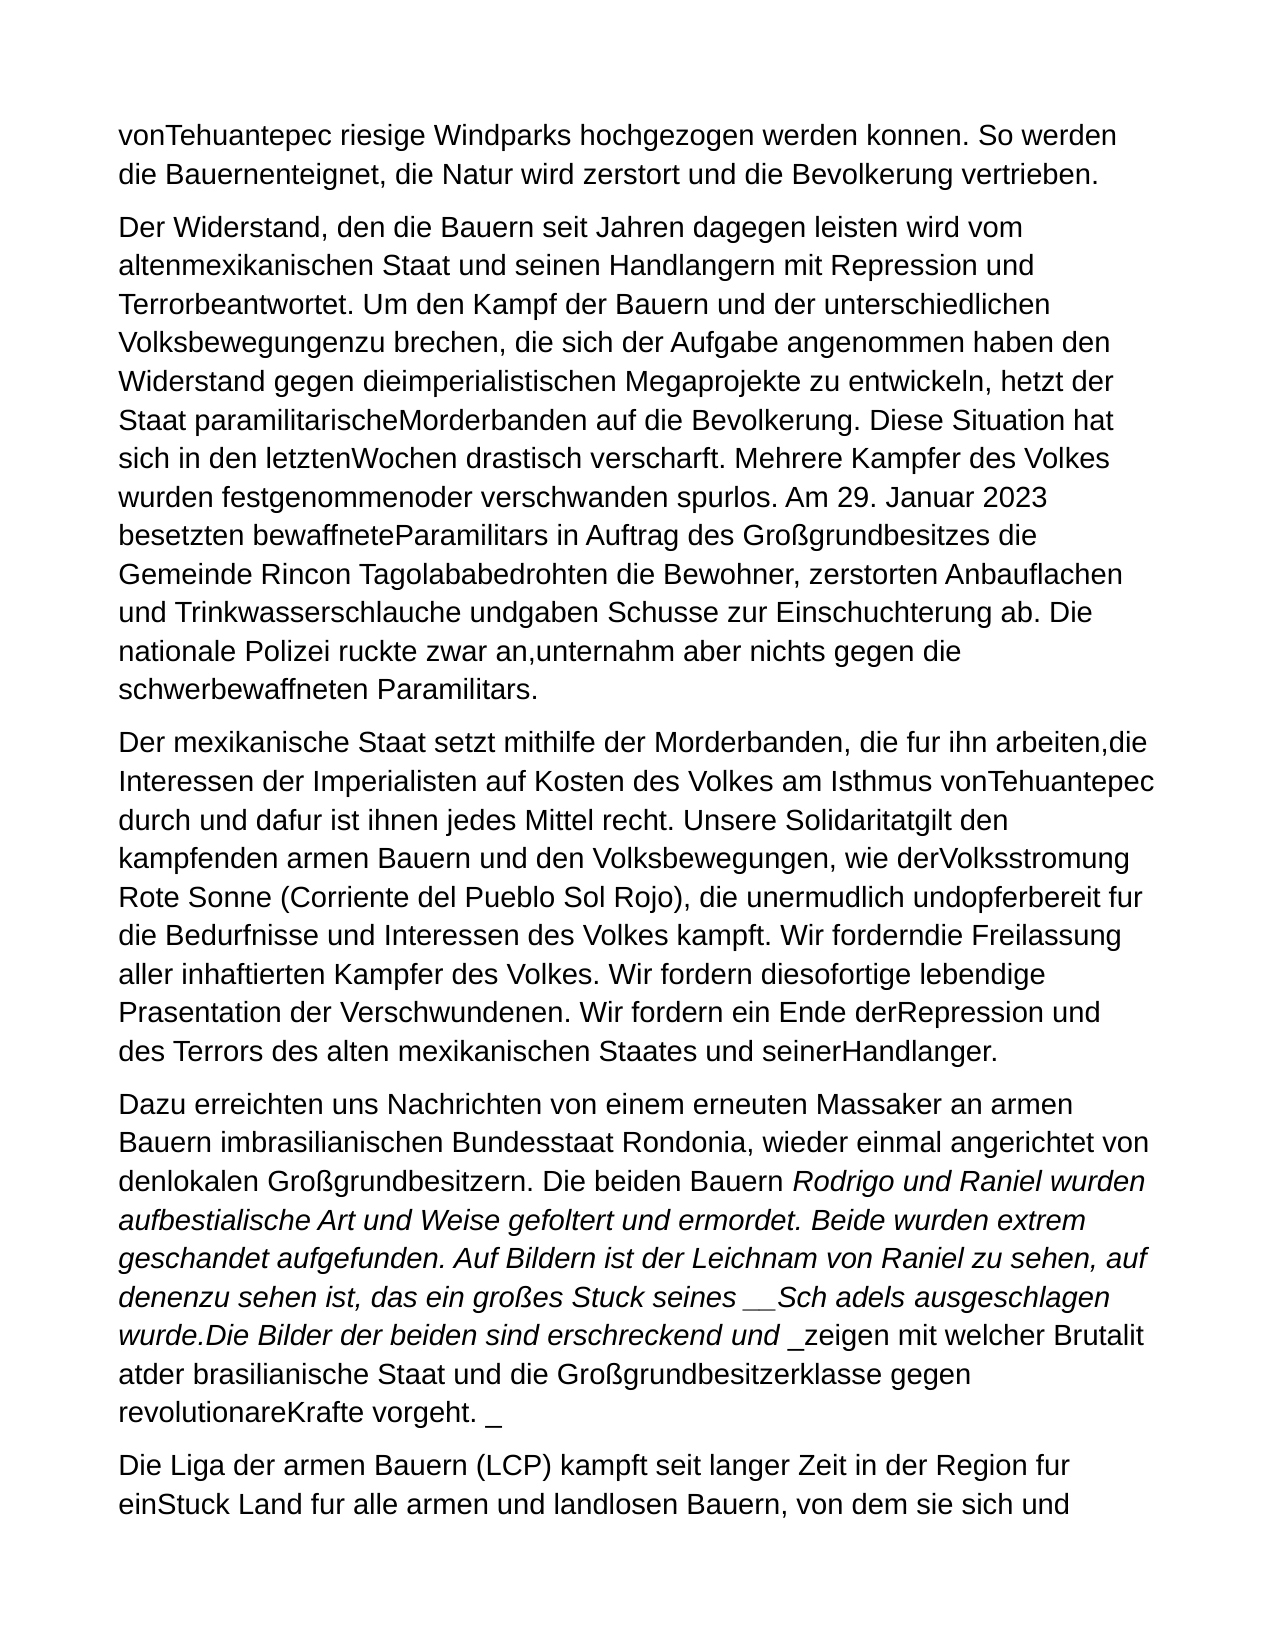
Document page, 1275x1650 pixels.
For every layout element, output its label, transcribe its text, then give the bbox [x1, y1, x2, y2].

text Der mexikanische Staat setzt mithilfe der Morderbanden, die fur ihn arbeiten,die Interessen der Imperialisten auf Kosten des Volkes am Isthmus vonTehuantepec durch und dafur ist ihnen jedes Mittel recht. Unsere Solidaritatgilt den kampfenden armen Bauern und den Volksbewegungen, wie derVolksstromung Rote Sonne (Corriente del Pueblo Sol Rojo), die unermudlich undopferbereit fur die Bedurfnisse und Interessen des Volkes kampft. Wir forderndie Freilassung aller inhaftierten Kampfer des Volkes. Wir fordern diesofortige lebendige Prasentation der Verschwundenen. Wir fordern ein Ende derRepression und des Terrors des alten mexikanischen Staates und seinerHandlanger. [118, 725, 1157, 1067]
text vonTehuantepec riesige Windparks hochgezogen werden konnen. So werden die Bauernenteignet, die Natur wird zerstort und die Bevolkerung vertrieben. [118, 118, 1157, 190]
text Der Widerstand, den die Bauern seit Jahren dagegen leisten wird vom altenmexikanischen Staat und seinen Handlangern mit Repression und Terrorbeantwortet. Um den Kampf der Bauern und der unterschiedlichen Volksbewegungenzu brechen, die sich der Aufgabe angenommen haben den Widerstand gegen dieimperialistischen Megaprojekte zu entwickeln, hetzt der Staat paramilitarischeMorderbanden auf die Bevolkerung. Diese Situation hat sich in den letztenWochen drastisch verscharft. Mehrere Kampfer des Volkes wurden festgenommenoder verschwanden spurlos. Am 29. Januar 2023 besetzten bewaffneteParamilitars in Auftrag des Großgrundbesitzes die Gemeinde Rincon Tagolababedrohten die Bewohner, zerstorten Anbauflachen und Trinkwasserschlauche undgaben Schusse zur Einschuchterung ab. Die nationale Polizei ruckte zwar an,unternahm aber nichts gegen die schwerbewaffneten Paramilitars. [118, 210, 1157, 706]
text Dazu erreichten uns Nachrichten von einem erneuten Massaker an armen Bauern imbrasilianischen Bundesstaat Rondonia, wieder einmal angerichtet von denlokalen Großgrundbesitzern. Die beiden Bauern Rodrigo und Raniel wurden aufbestialische Art und Weise gefoltert und ermordet. Beide wurden extrem geschandet aufgefunden. Auf Bildern ist der Leichnam von Raniel zu sehen, auf denenzu sehen ist, das ein großes Stuck seines __Sch adels ausgeschlagen wurde.Die Bilder der beiden sind erschreckend und _zeigen mit welcher Brutalit atder brasilianische Staat und die Großgrundbesitzerklasse gegen revolutionareKrafte vorgeht. _ [118, 1087, 1157, 1429]
text Die Liga der armen Bauern (LCP) kampft seit langer Zeit in der Region fur einStuck Land fur alle armen und landlosen Bauern, von dem sie sich und [118, 1448, 1157, 1520]
